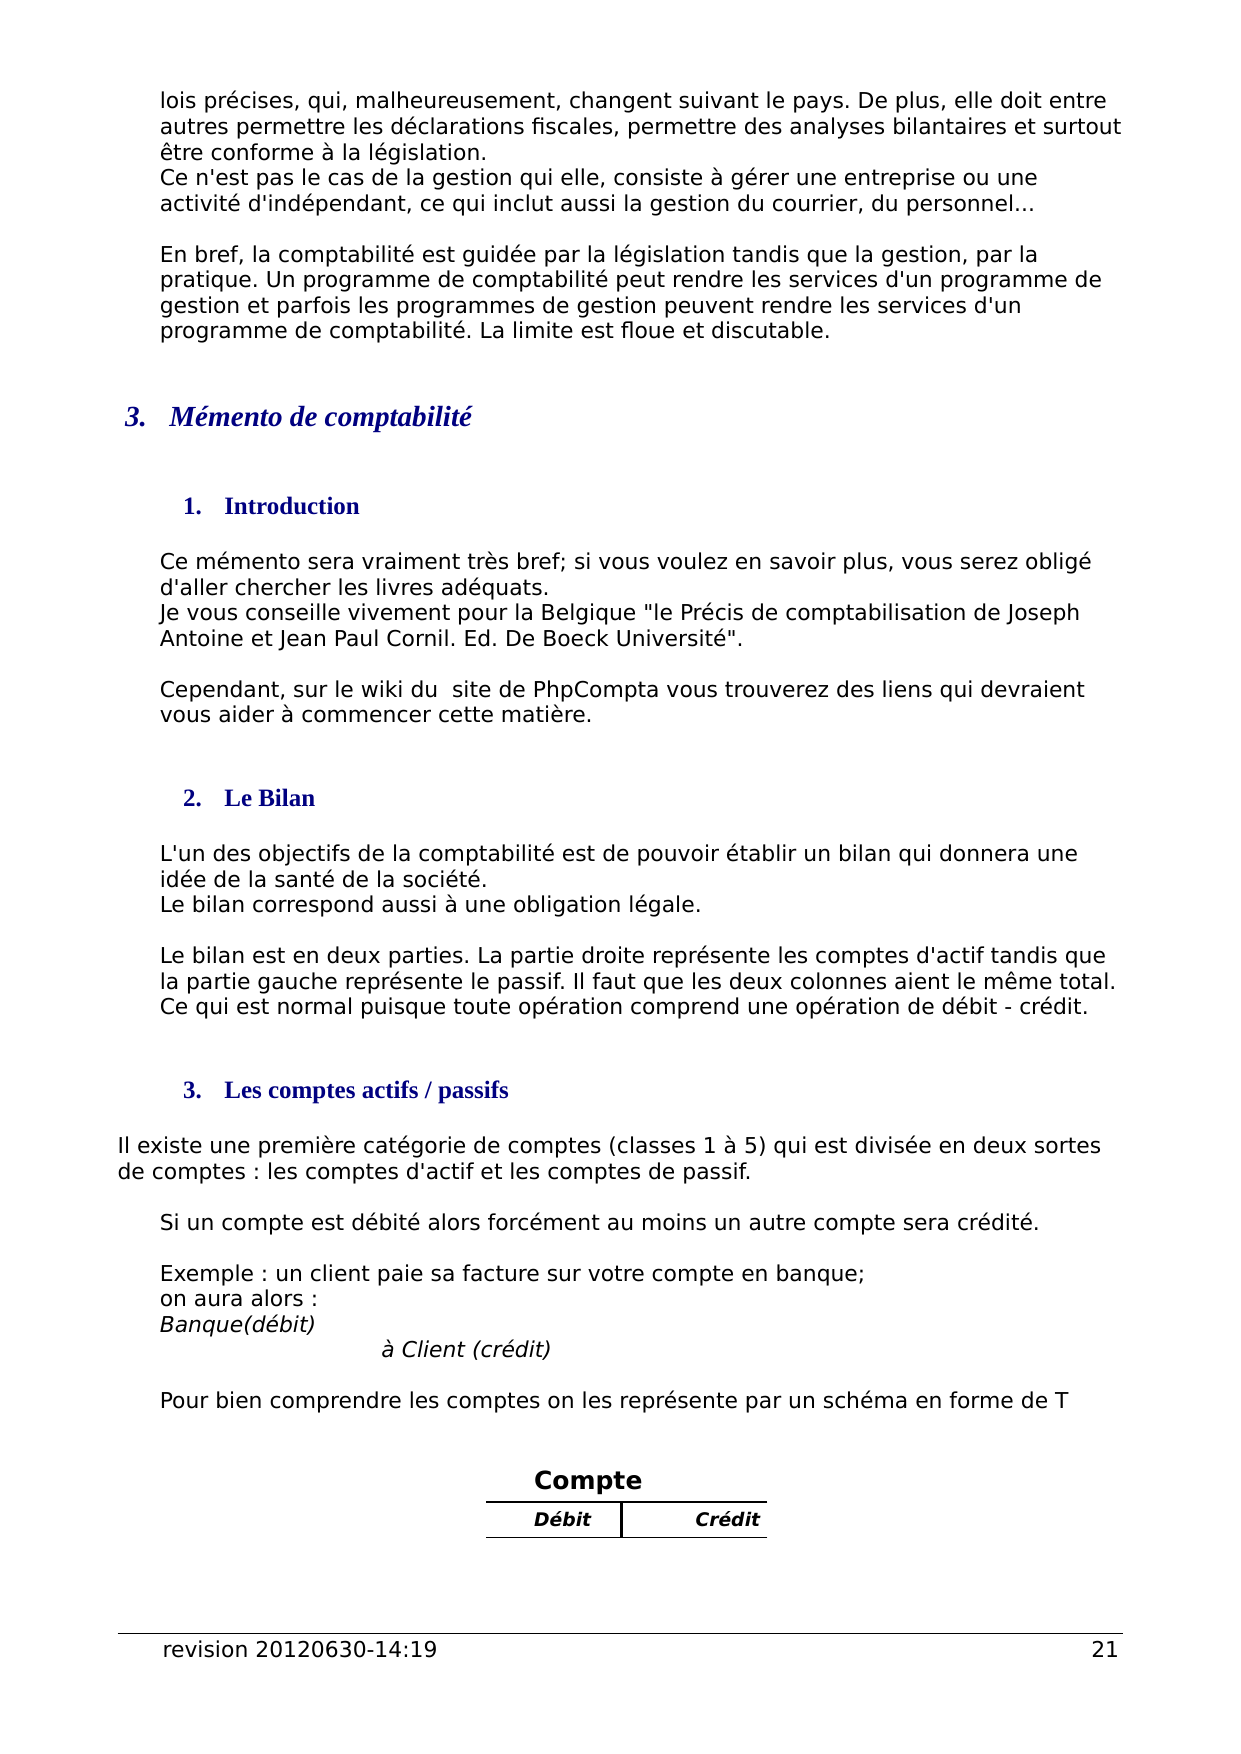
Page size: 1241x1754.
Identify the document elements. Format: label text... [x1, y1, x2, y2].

subtitle Les comptes actifs / passifs [177, 1075, 1123, 1104]
text Exemple : un client paie sa facture sur votre compte en banque; [159, 1261, 1123, 1286]
text à Client (crédit) [159, 1337, 1123, 1363]
text Si un compte est débité alors forcément au moins un autre compte sera crédité. [159, 1210, 1123, 1235]
text Cependant, sur le wiki du site de PhpCompta vous trouverez des liens qui devraient vous aider à commencer cette matière. [159, 677, 1123, 728]
table_cell Débit [486, 1503, 620, 1537]
subtitle Le Bilan [177, 783, 1123, 812]
table_cell Crédit [623, 1503, 767, 1537]
text on aura alors : [159, 1286, 1123, 1312]
text Il existe une première catégorie de comptes (classes 1 à 5) qui est divisée en deux sortes de comptes : les comptes d'actif et les comptes de passif. [117, 1133, 1126, 1184]
text Je vous conseille vivement pour la Belgique "le Précis de comptabilisation de Joseph Antoine et Jean Paul Cornil. Ed. De Boeck Université". [159, 601, 1123, 652]
text Pour bien comprendre les comptes on les représente par un schéma en forme de T [159, 1388, 1123, 1414]
table_header Compte [486, 1439, 767, 1501]
text Le bilan correspond aussi à une obligation légale. [159, 892, 1123, 918]
text lois précises, qui, malheureusement, changent suivant le pays. De plus, elle doit entre autres permettre les déclarations fiscales, permettre des analyses bilantaires et surtout être conforme à la législation. [159, 88, 1123, 165]
subtitle Introduction [177, 491, 1123, 520]
text L'un des objectifs de la comptabilité est de pouvoir établir un bilan qui donnera une idée de la santé de la société. [159, 841, 1123, 892]
text Le bilan est en deux parties. La partie droite représente les comptes d'actif tandis que la partie gauche représente le passif. Il faut que les deux colonnes aient le même total. Ce qui est normal puisque toute opération comprend une opération de débit - crédit. [159, 943, 1123, 1020]
text Ce n'est pas le cas de la gestion qui elle, consiste à gérer une entreprise ou une activité d'indépendant, ce qui inclut aussi la gestion du courrier, du personnel... [159, 165, 1123, 216]
text Banque(débit) [159, 1312, 1123, 1337]
text En bref, la comptabilité est guidée par la législation tandis que la gestion, par la pratique. Un programme de comptabilité peut rendre les services d'un programme de gestion et parfois les programmes de gestion peuvent rendre les services d'un programme de comptabilité. La limite est floue et discutable. [159, 242, 1123, 344]
text Ce mémento sera vraiment très bref; si vous voulez en savoir plus, vous serez obligé d'aller chercher les livres adéquats. [159, 549, 1123, 601]
subtitle Mémento de comptabilité [117, 399, 1123, 432]
